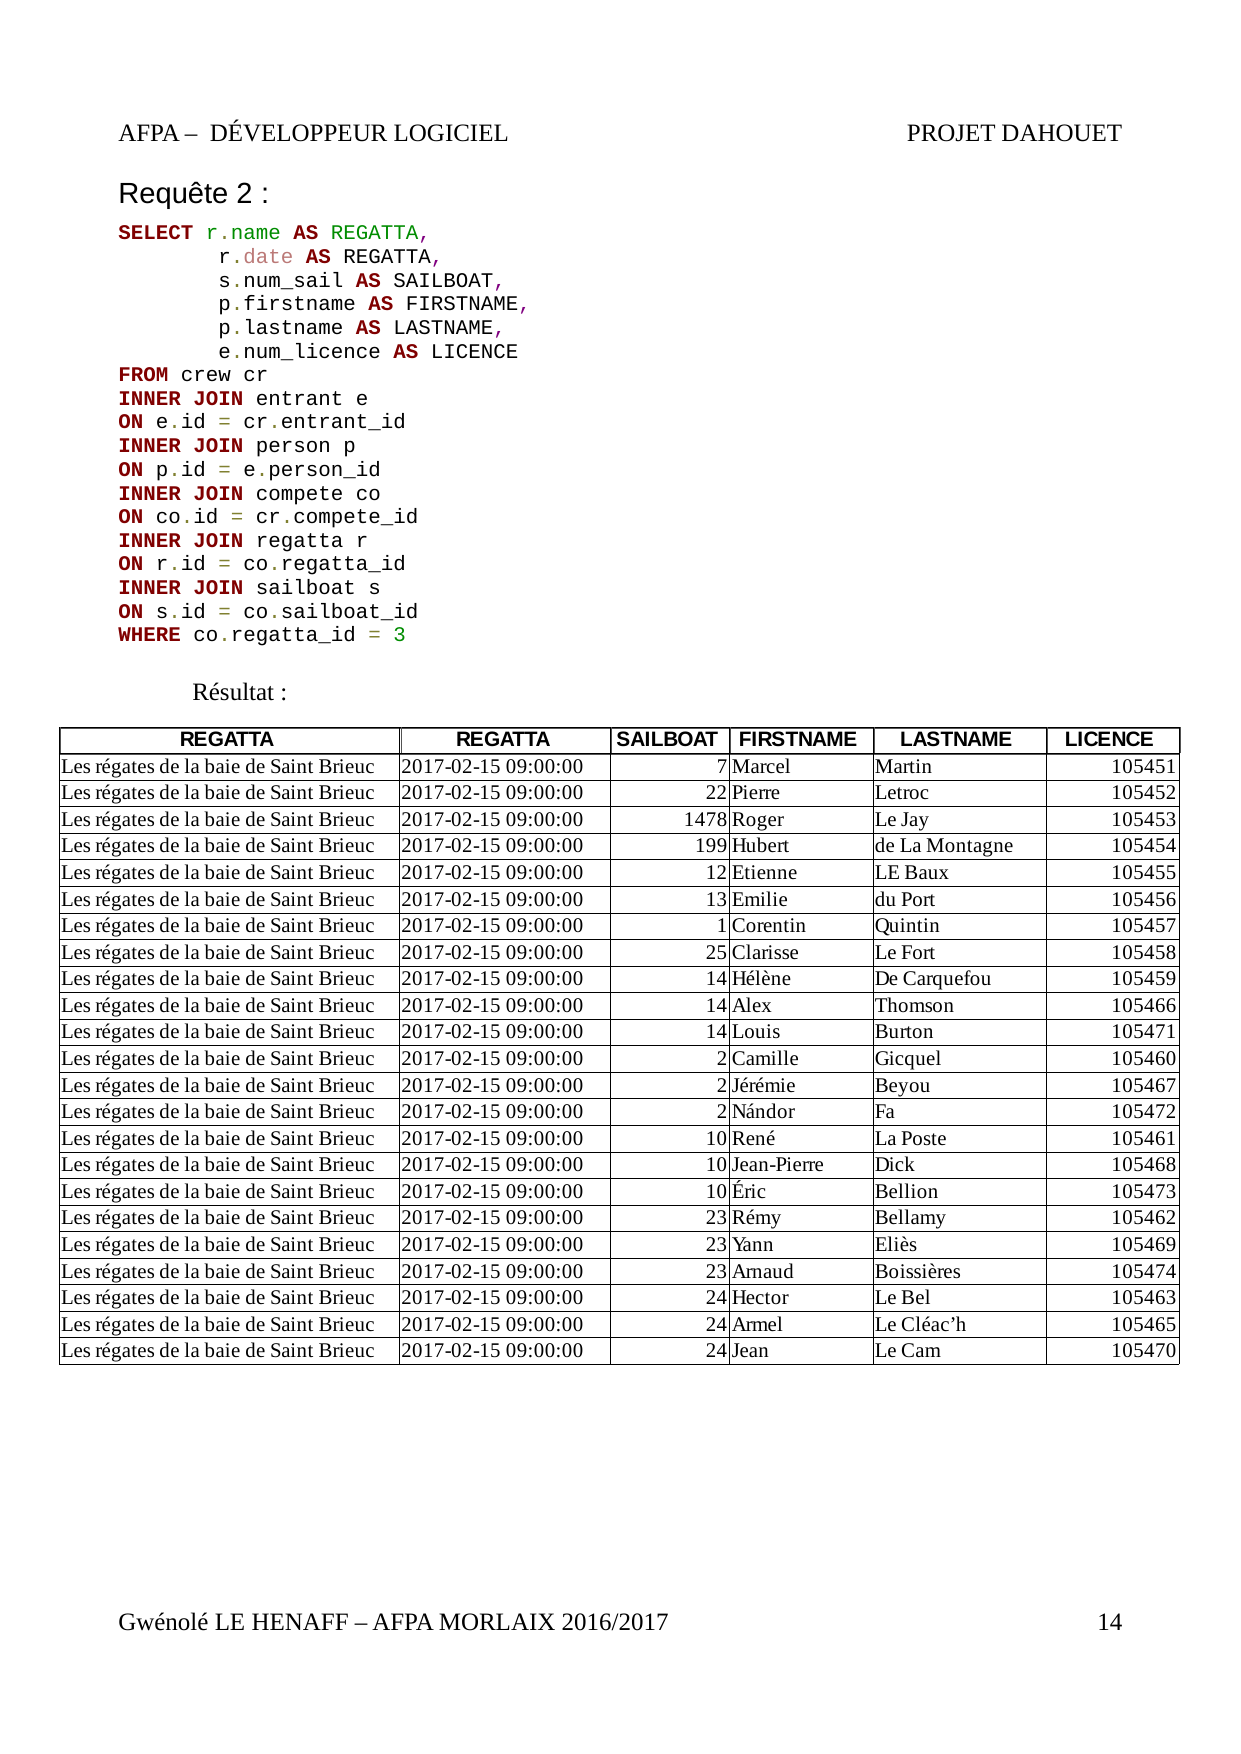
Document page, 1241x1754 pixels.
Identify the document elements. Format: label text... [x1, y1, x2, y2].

text ON r.id = co.regatta_id [118, 553, 1122, 577]
text p.lastname AS LASTNAME, [118, 317, 1122, 341]
text INNER JOIN entrant e [118, 388, 1122, 412]
text r.date AS REGATTA, [118, 246, 1122, 270]
text ON s.id = co.sailboat_id [118, 601, 1122, 624]
text p.firstname AS FIRSTNAME, [118, 293, 1122, 317]
text e.num_licence AS LICENCE [118, 341, 1122, 364]
text INNER JOIN person p [118, 435, 1122, 459]
text INNER JOIN sailboat s [118, 577, 1122, 601]
text SELECT r.name AS REGATTA, [118, 222, 1122, 246]
text s.num_sail AS SAILBOAT, [118, 270, 1122, 293]
subtitle Requête 2 : [118, 176, 1122, 210]
text Résultat : [118, 677, 1122, 706]
text WHERE co.regatta_id = 3 [118, 624, 1122, 648]
text INNER JOIN compete co [118, 482, 1122, 506]
text ON co.id = cr.compete_id [118, 506, 1122, 530]
text INNER JOIN regatta r [118, 530, 1122, 553]
text ON p.id = e.person_id [118, 459, 1122, 482]
text ON e.id = cr.entrant_id [118, 412, 1122, 435]
text FROM crew cr [118, 364, 1122, 388]
